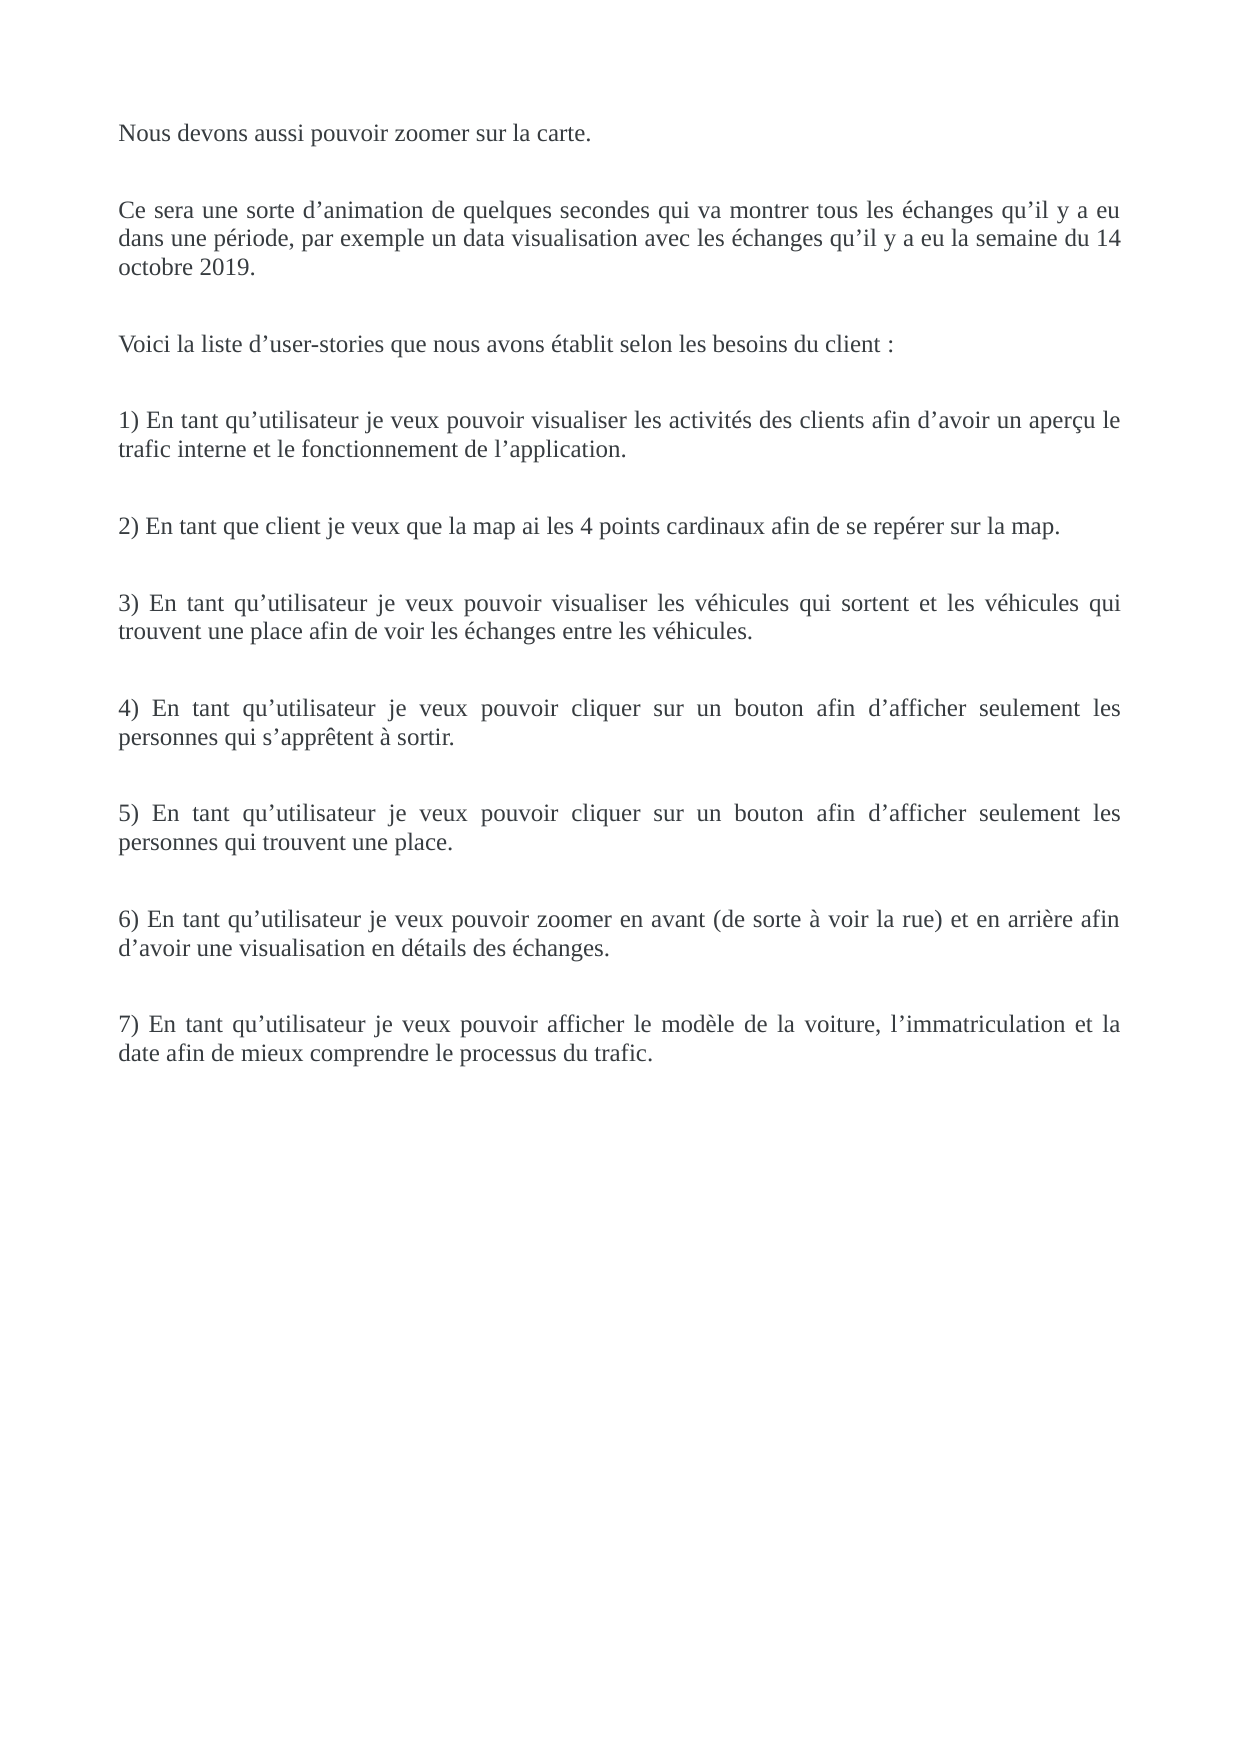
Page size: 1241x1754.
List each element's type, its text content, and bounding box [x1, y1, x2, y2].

text Voici la liste d’user-stories que nous avons établit selon les besoins du client : [118, 329, 1122, 358]
text 5) En tant qu’utilisateur je veux pouvoir cliquer sur un bouton afin d’afficher seulement les personnes qui trouvent une place. [118, 798, 1122, 856]
text 3) En tant qu’utilisateur je veux pouvoir visualiser les véhicules qui sortent et les véhicules qui trouvent une place afin de voir les échanges entre les véhicules. [118, 588, 1122, 645]
text 4) En tant qu’utilisateur je veux pouvoir cliquer sur un bouton afin d’afficher seulement les personnes qui s’apprêtent à sortir. [118, 693, 1122, 751]
text 1) En tant qu’utilisateur je veux pouvoir visualiser les activités des clients afin d’avoir un aperçu le trafic interne et le fonctionnement de l’application. [118, 406, 1122, 463]
text 2) En tant que client je veux que la map ai les 4 points cardinaux afin de se repérer sur la map. [118, 511, 1122, 540]
text 7) En tant qu’utilisateur je veux pouvoir afficher le modèle de la voiture, l’immatriculation et la date afin de mieux comprendre le processus du trafic. [118, 1009, 1122, 1067]
text Nous devons aussi pouvoir zoomer sur la carte. [118, 118, 1122, 147]
text 6) En tant qu’utilisateur je veux pouvoir zoomer en avant (de sorte à voir la rue) et en arrière afin d’avoir une visualisation en détails des échanges. [118, 904, 1122, 961]
text Ce sera une sorte d’animation de quelques secondes qui va montrer tous les échanges qu’il y a eu dans une période, par exemple un data visualisation avec les échanges qu’il y a eu la semaine du 14 octobre 2019. [118, 195, 1122, 281]
